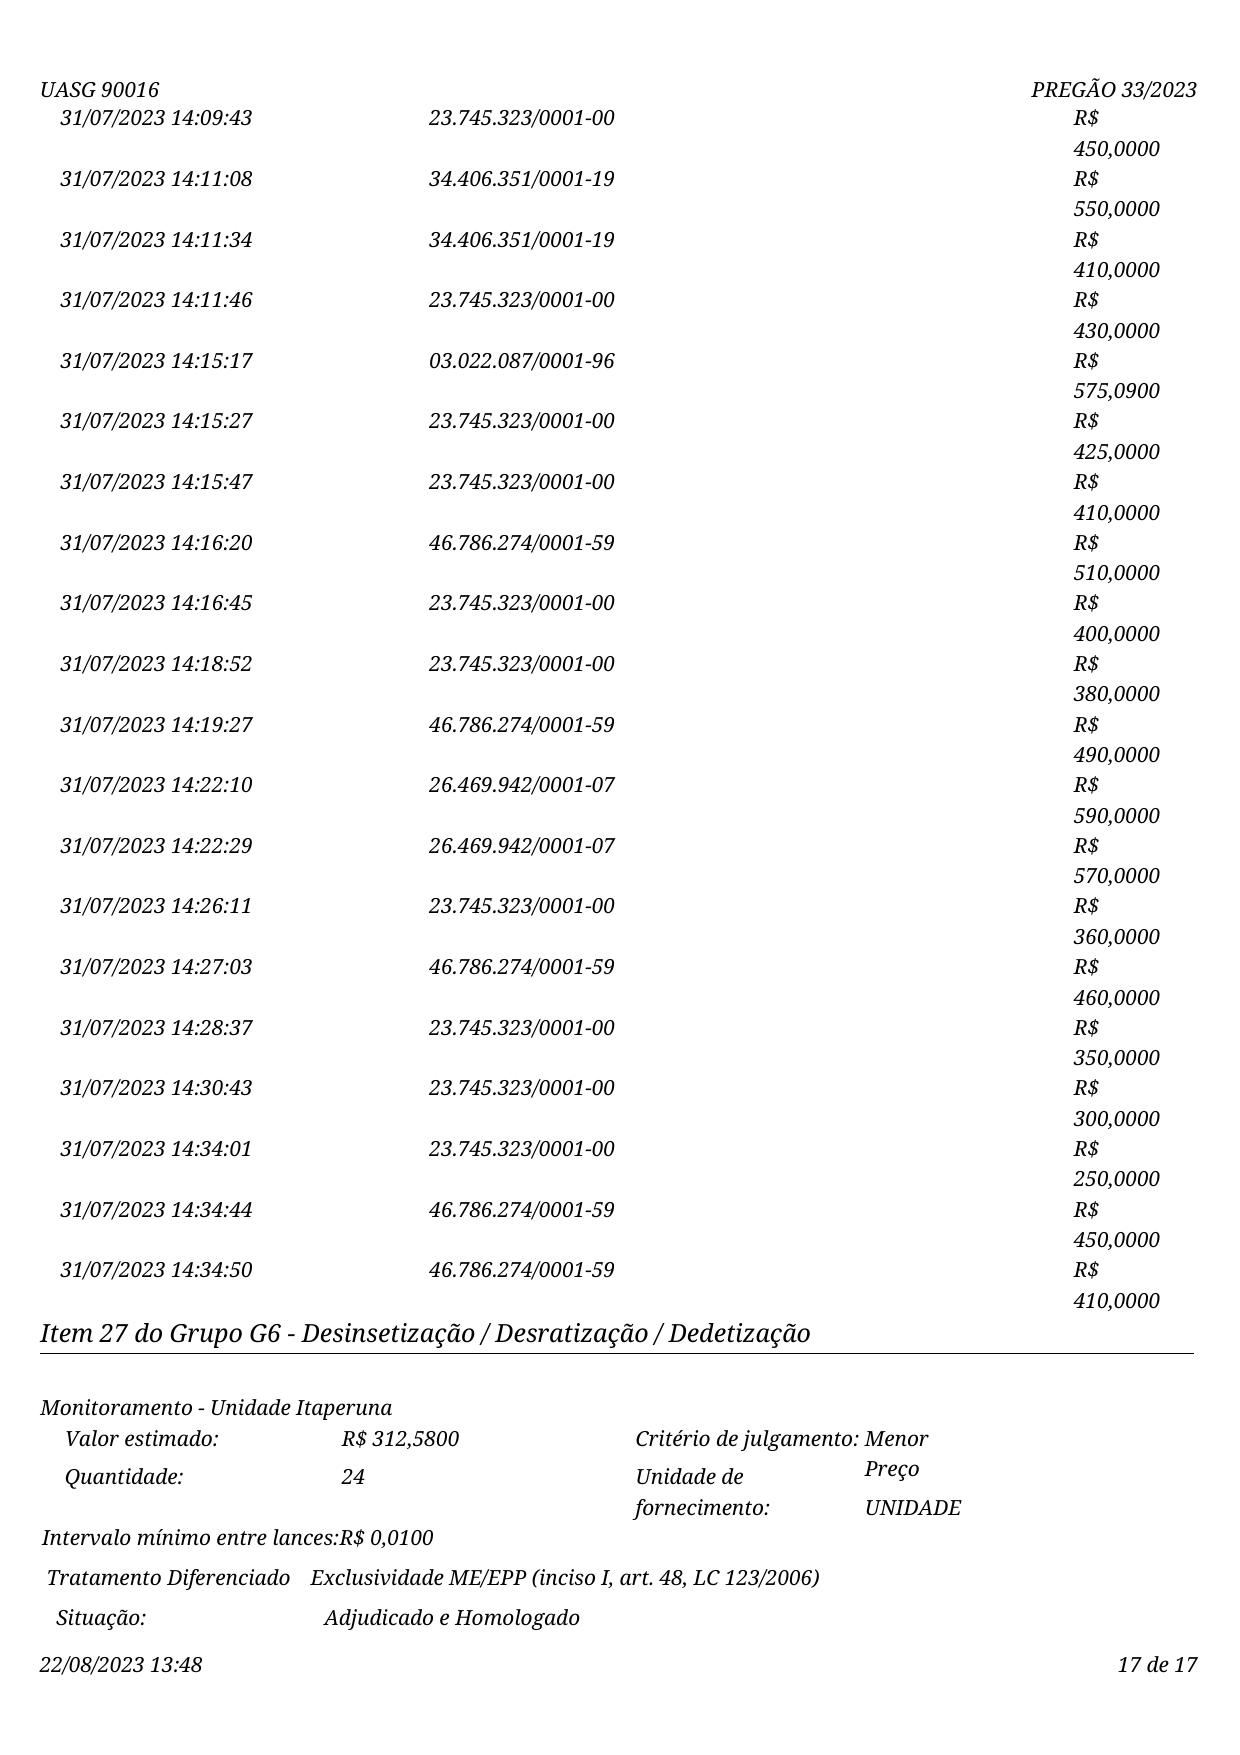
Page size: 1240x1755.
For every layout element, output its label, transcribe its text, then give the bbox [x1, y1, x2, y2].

table_cell 26.469.942/0001-07 [429, 770, 1073, 831]
table_cell R$ 460,0000 [1074, 952, 1175, 1013]
table_cell 34.406.351/0001-19 [429, 225, 1073, 285]
table_cell 03.022.087/0001-96 [429, 346, 1073, 407]
text Intervalo mínimo entre lances: R$ 0,0100 [39, 1523, 1200, 1551]
table_cell 31/07/2023 14:11:46 [60, 285, 429, 346]
table_cell R$ 300,0000 [1074, 1074, 1175, 1134]
table_cell 23.745.323/0001-00 [429, 1134, 1073, 1195]
table_cell R$ 350,0000 [1074, 1013, 1175, 1073]
table_cell R$ 430,0000 [1074, 285, 1175, 346]
table_cell 46.786.274/0001-59 [429, 528, 1073, 588]
table_cell R$ 590,0000 [1074, 770, 1175, 831]
table_cell R$ 575,0900 [1074, 346, 1175, 407]
table_cell 31/07/2023 14:16:20 [60, 528, 429, 588]
table_cell R$ 450,0000 [1074, 104, 1175, 164]
text Item 27 do Grupo G6 - Desinsetização / Desratização / Dedetização [40, 1316, 1200, 1350]
table_cell 31/07/2023 14:15:27 [60, 407, 429, 467]
table_cell 23.745.323/0001-00 [429, 104, 1073, 164]
table_cell 46.786.274/0001-59 [429, 1195, 1073, 1255]
table_cell 23.745.323/0001-00 [429, 1074, 1073, 1134]
text Situação: Adjudicado e Homologado [39, 1603, 1200, 1631]
table_cell 31/07/2023 14:34:50 [60, 1255, 429, 1316]
table_cell 34.406.351/0001-19 [429, 164, 1073, 225]
table_cell 31/07/2023 14:22:10 [60, 770, 429, 831]
table_cell 31/07/2023 14:27:03 [60, 952, 429, 1013]
table_cell 31/07/2023 14:19:27 [60, 710, 429, 770]
table_cell 31/07/2023 14:22:29 [60, 831, 429, 892]
table_cell 31/07/2023 14:16:45 [60, 589, 429, 649]
table_cell R$ 550,0000 [1074, 164, 1175, 225]
table_cell 46.786.274/0001-59 [429, 710, 1073, 770]
text Monitoramento - Unidade Itaperuna [40, 1393, 1200, 1421]
table_cell R$ 410,0000 [1074, 1255, 1175, 1316]
table_cell 23.745.323/0001-00 [429, 892, 1073, 952]
table_cell 31/07/2023 14:26:11 [60, 892, 429, 952]
table_cell R$ 410,0000 [1074, 225, 1175, 285]
table_cell 31/07/2023 14:30:43 [60, 1074, 429, 1134]
table_cell 23.745.323/0001-00 [429, 285, 1073, 346]
table_cell R$ 400,0000 [1074, 589, 1175, 649]
table_cell R$ 570,0000 [1074, 831, 1175, 892]
table_cell R$ 410,0000 [1074, 467, 1175, 528]
table_cell 23.745.323/0001-00 [429, 589, 1073, 649]
table_cell 26.469.942/0001-07 [429, 831, 1073, 892]
table_header Valor estimado: Quantidade: [65, 1424, 342, 1523]
table_cell 23.745.323/0001-00 [429, 467, 1073, 528]
table_cell R$ 360,0000 [1074, 892, 1175, 952]
table_cell R$ 490,0000 [1074, 710, 1175, 770]
table_cell 31/07/2023 14:15:17 [60, 346, 429, 407]
table_cell R$ 425,0000 [1074, 407, 1175, 467]
text Tratamento Diferenciado Exclusividade ME/EPP (inciso I, art. 48, LC 123/2006) [39, 1563, 1200, 1591]
table_cell 31/07/2023 14:28:37 [60, 1013, 429, 1073]
table_cell 31/07/2023 14:09:43 [60, 104, 429, 164]
table_cell 23.745.323/0001-00 [429, 649, 1073, 710]
table_cell 31/07/2023 14:34:44 [60, 1195, 429, 1255]
table_cell 23.745.323/0001-00 [429, 1013, 1073, 1073]
table_header Critério de julgamento: Unidade de fornecimento: [635, 1424, 864, 1523]
table_cell 23.745.323/0001-00 [429, 407, 1073, 467]
table_cell R$ 510,0000 [1074, 528, 1175, 588]
table_cell R$ 380,0000 [1074, 649, 1175, 710]
table_cell 46.786.274/0001-59 [429, 952, 1073, 1013]
table_header R$ 312,5800 24 [342, 1424, 635, 1523]
table_header Menor Preço UNIDADE [865, 1424, 971, 1523]
table_cell 31/07/2023 14:34:01 [60, 1134, 429, 1195]
table_cell 46.786.274/0001-59 [429, 1255, 1073, 1316]
table_cell R$ 450,0000 [1074, 1195, 1175, 1255]
table_cell 31/07/2023 14:11:08 [60, 164, 429, 225]
table_cell R$ 250,0000 [1074, 1134, 1175, 1195]
table_cell 31/07/2023 14:18:52 [60, 649, 429, 710]
table_cell 31/07/2023 14:11:34 [60, 225, 429, 285]
table_cell 31/07/2023 14:15:47 [60, 467, 429, 528]
